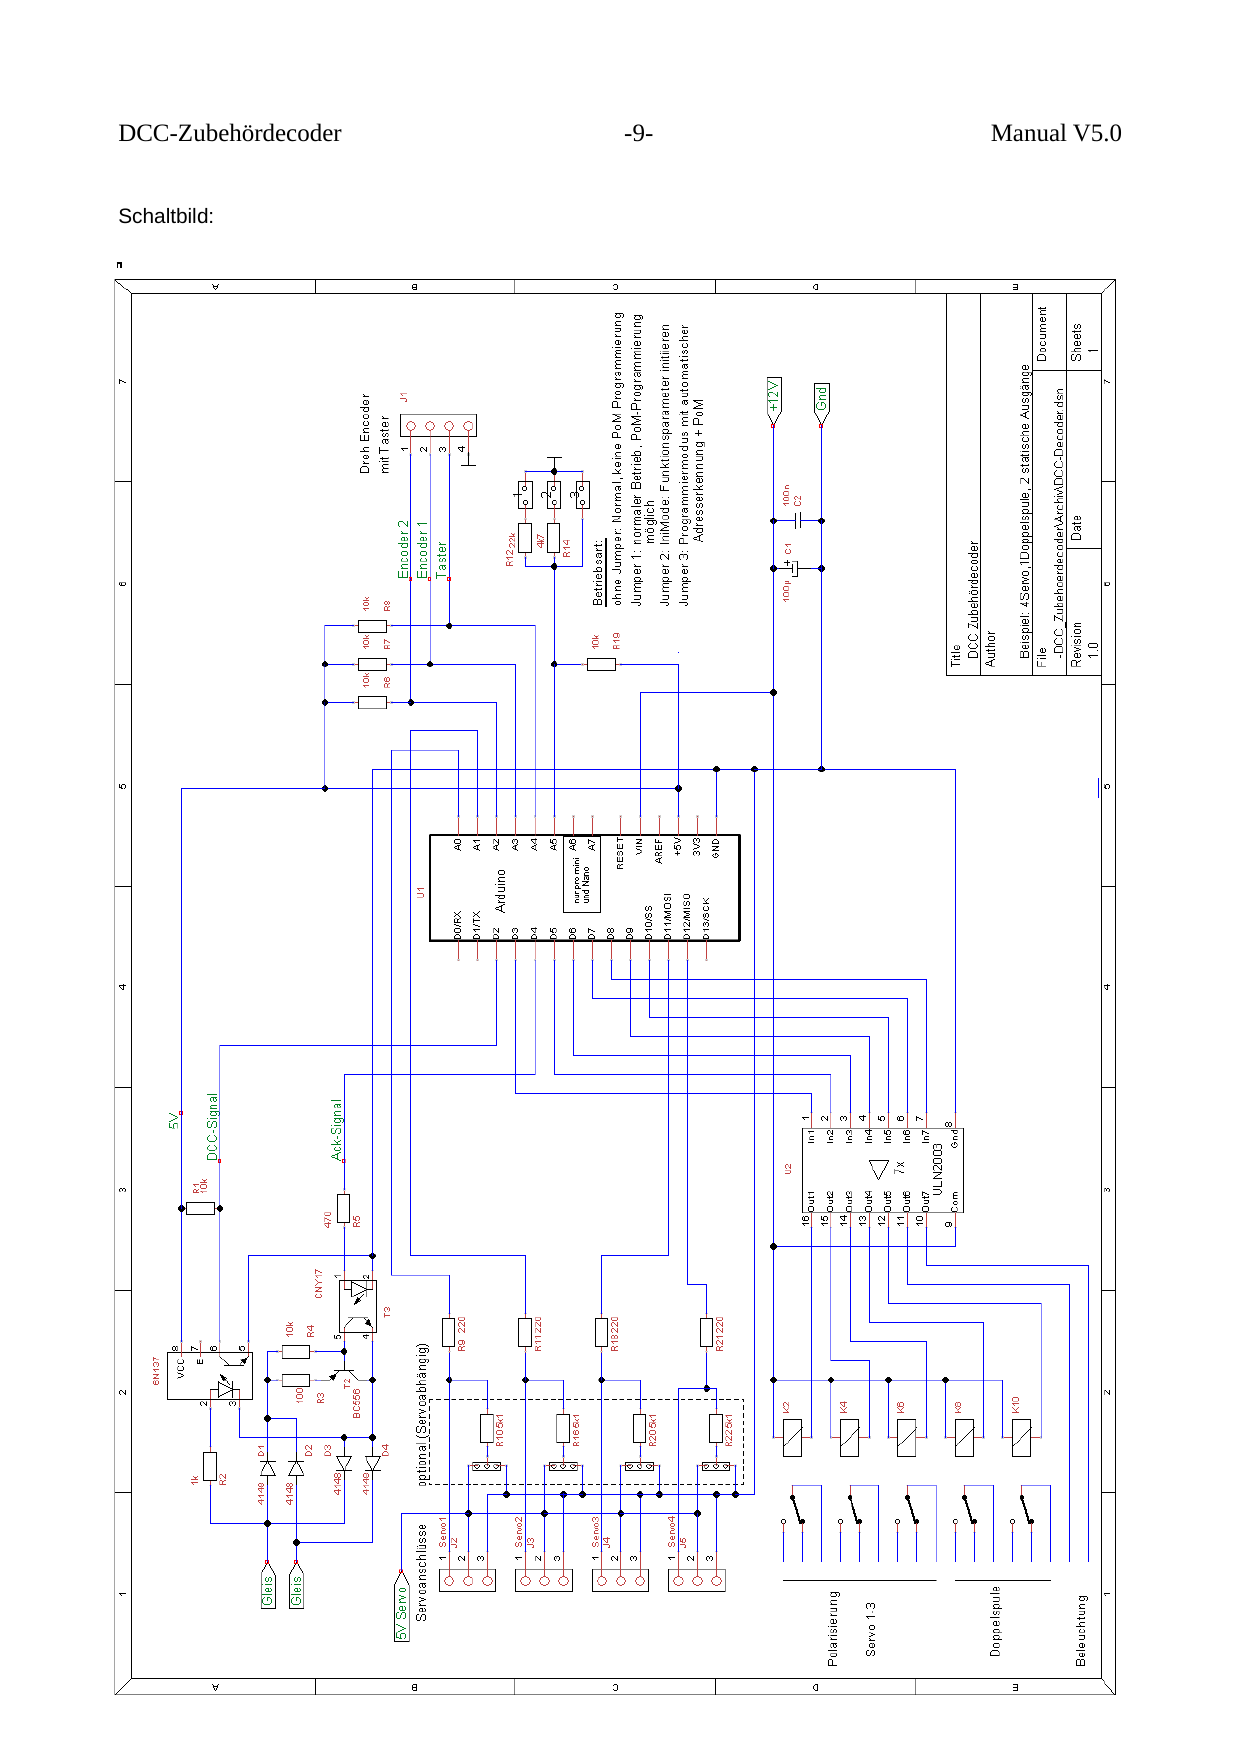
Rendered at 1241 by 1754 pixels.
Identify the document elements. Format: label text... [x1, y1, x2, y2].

picture [114, 268, 1126, 1695]
title Schaltbild: [118, 204, 1122, 228]
